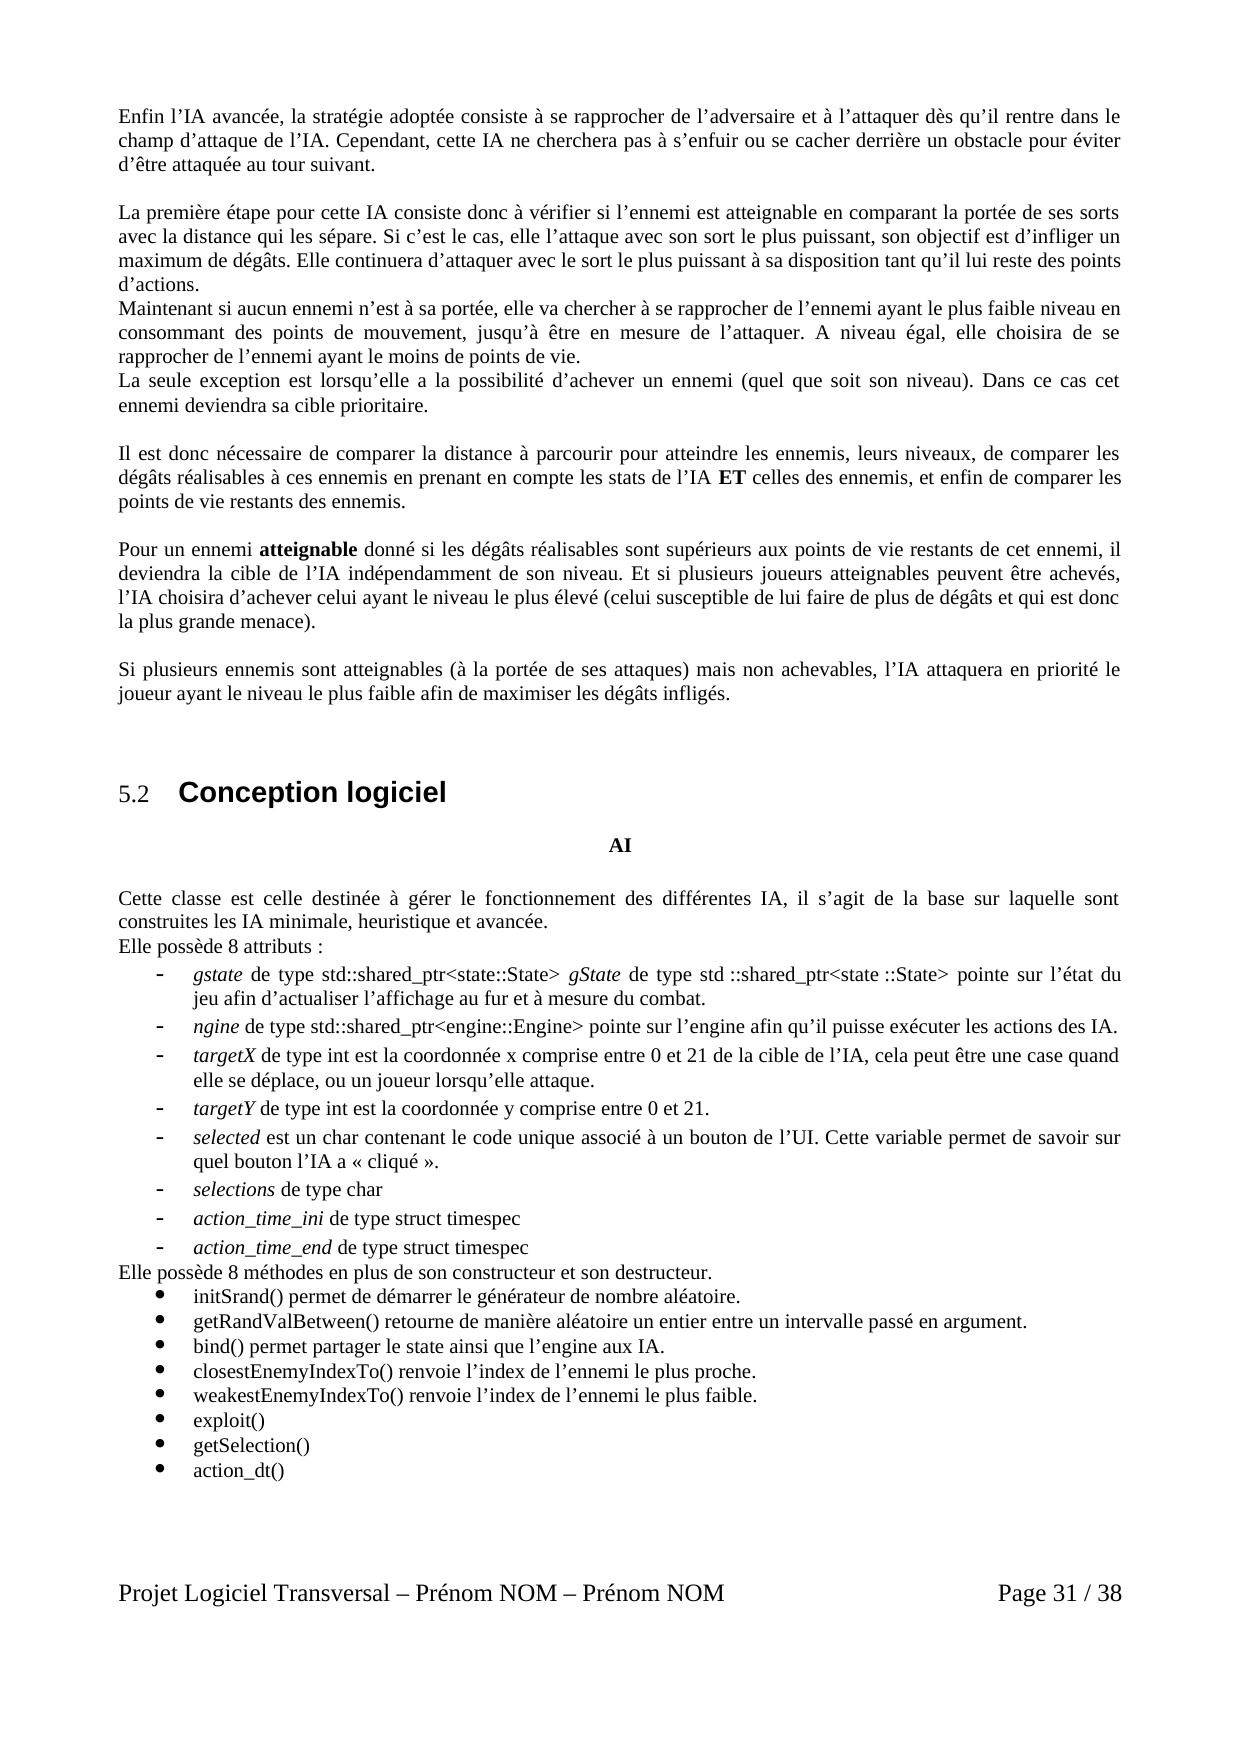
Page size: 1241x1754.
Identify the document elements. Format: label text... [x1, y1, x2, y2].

list exploit() [156, 1408, 1122, 1433]
text Cette classe est celle destinée à gérer le fonctionnement des différentes IA, il s’agit de la base sur laquelle sont construites les IA minimale, heuristique et avancée. [118, 885, 1122, 933]
list closestEnemyIndexTo() renvoie l’index de l’ennemi le plus proche. [156, 1358, 1122, 1383]
list weakestEnemyIndexTo() renvoie l’index de l’ennemi le plus faible. [156, 1383, 1122, 1408]
text Elle possède 8 attributs : [118, 933, 1122, 958]
list initSrand() permet de démarrer le générateur de nombre aléatoire. [156, 1284, 1122, 1309]
text Il est donc nécessaire de comparer la distance à parcourir pour atteindre les ennemis, leurs niveaux, de comparer les dégâts réalisables à ces ennemis en prenant en compte les stats de l’IA ET celles des ennemis, et enfin de comparer les points de vie restants des ennemis. [118, 441, 1122, 513]
list bind() permet partager le state ainsi que l’engine aux IA. [156, 1334, 1122, 1358]
list selections de type char [156, 1173, 1122, 1202]
list targetY de type int est la coordonnée y comprise entre 0 et 21. [156, 1092, 1122, 1121]
text Maintenant si aucun ennemi n’est à sa portée, elle va chercher à se rapprocher de l’ennemi ayant le plus faible niveau en consommant des points de mouvement, jusqu’à être en mesure de l’attaquer. A niveau égal, elle choisira de se rapprocher de l’ennemi ayant le moins de points de vie. [118, 296, 1122, 368]
list gstate de type std::shared_ptr<state::State> gState de type std ::shared_ptr<state ::State> pointe sur l’état du jeu afin d’actualiser l’affichage au fur et à mesure du combat. [156, 958, 1122, 1010]
list action_time_end de type struct timespec [156, 1231, 1122, 1260]
text Enfin l’IA avancée, la stratégie adoptée consiste à se rapprocher de l’adversaire et à l’attaquer dès qu’il rentre dans le champ d’attaque de l’IA. Cependant, cette IA ne cherchera pas à s’enfuir ou se cacher derrière un obstacle pour éviter d’être attaquée au tour suivant. [118, 104, 1122, 176]
list ngine de type std::shared_ptr<engine::Engine> pointe sur l’engine afin qu’il puisse exécuter les actions des IA. [156, 1010, 1122, 1039]
list selected est un char contenant le code unique associé à un bouton de l’UI. Cette variable permet de savoir sur quel bouton l’IA a « cliqué ». [156, 1121, 1122, 1173]
list targetX de type int est la coordonnée x comprise entre 0 et 21 de la cible de l’IA, cela peut être une case quand elle se déplace, ou un joueur lorsqu’elle attaque. [156, 1039, 1122, 1092]
text Elle possède 8 méthodes en plus de son constructeur et son destructeur. [118, 1260, 1122, 1284]
list getSelection() [156, 1433, 1122, 1458]
text AI [118, 833, 1122, 857]
list Conception logiciel [118, 775, 1122, 809]
list getRandValBetween() retourne de manière aléatoire un entier entre un intervalle passé en argument. [156, 1309, 1122, 1334]
list action_time_ini de type struct timespec [156, 1202, 1122, 1231]
text La seule exception est lorsqu’elle a la possibilité d’achever un ennemi (quel que soit son niveau). Dans ce cas cet ennemi deviendra sa cible prioritaire. [118, 368, 1122, 417]
list action_dt() [156, 1458, 1122, 1483]
text Si plusieurs ennemis sont atteignables (à la portée de ses attaques) mais non achevables, l’IA attaquera en priorité le joueur ayant le niveau le plus faible afin de maximiser les dégâts infligés. [118, 657, 1122, 705]
text Pour un ennemi atteignable donné si les dégâts réalisables sont supérieurs aux points de vie restants de cet ennemi, il deviendra la cible de l’IA indépendamment de son niveau. Et si plusieurs joueurs atteignables peuvent être achevés, l’IA choisira d’achever celui ayant le niveau le plus élevé (celui susceptible de lui faire de plus de dégâts et qui est donc la plus grande menace). [118, 537, 1122, 633]
text La première étape pour cette IA consiste donc à vérifier si l’ennemi est atteignable en comparant la portée de ses sorts avec la distance qui les sépare. Si c’est le cas, elle l’attaque avec son sort le plus puissant, son objectif est d’infliger un maximum de dégâts. Elle continuera d’attaquer avec le sort le plus puissant à sa disposition tant qu’il lui reste des points d’actions. [118, 200, 1122, 296]
